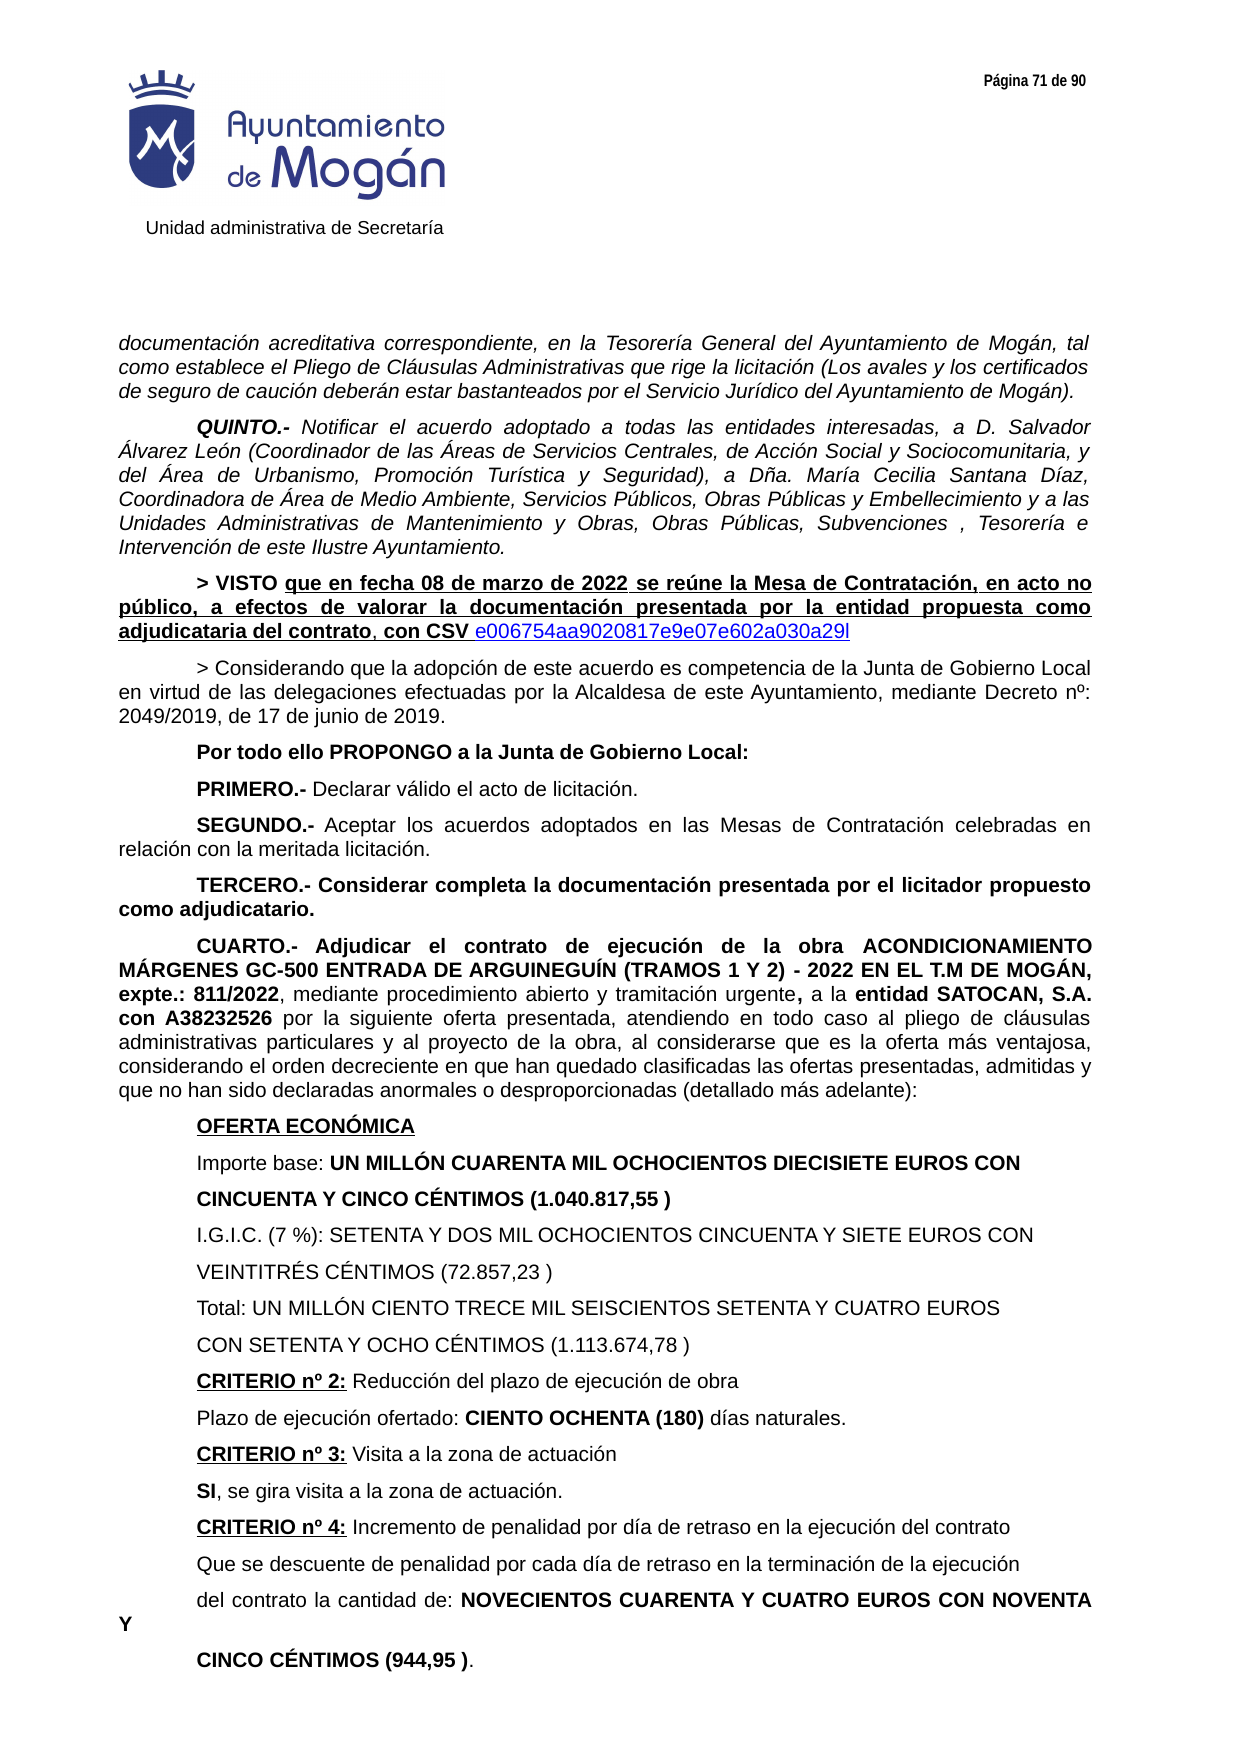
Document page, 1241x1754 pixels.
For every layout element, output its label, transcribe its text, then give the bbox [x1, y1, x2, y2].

text SEGUNDO.- Aceptar los acuerdos adoptados en las Mesas de Contratación celebradas en relación con la meritada licitación. [118, 813, 1092, 861]
text Que se descuente de penalidad por cada día de retraso en la terminación de la ejecución [118, 1551, 1092, 1575]
text > VISTO que en fecha 08 de marzo de 2022 se reúne la Mesa de Contratación, en acto no público, a efectos de valorar la documentación presentada por la entidad propuesta como [118, 571, 1092, 616]
picture [128, 70, 445, 206]
text adjudicataria del contrato, con CSV e006754aa9020817e9e07e602a030a29l [118, 617, 1092, 643]
text CRITERIO nº 4: Incremento de penalidad por día de retraso en la ejecución del contrato [118, 1515, 1092, 1539]
text QUINTO.- Notificar el acuerdo adoptado a todas las entidades interesadas, a D. Salvador Álvarez León (Coordinador de las Áreas de Servicios Centrales, de Acción Social y Sociocomunitaria, y del Área de Urbanismo, Promoción Turística y Seguridad), a Dña. María Cecilia Santana Díaz, Coordinadora de Área de Medio Ambiente, Servicios Públicos, Obras Públicas y Embellecimiento y a las Unidades Administrativas de Mantenimiento y Obras, Obras Públicas, Subvenciones , Tesorería e Intervención de este Ilustre Ayuntamiento. [118, 415, 1092, 559]
text VEINTITRÉS CÉNTIMOS (72.857,23 ) [118, 1260, 1092, 1284]
text del contrato la cantidad de: NOVECIENTOS CUARENTA Y CUATRO EUROS CON NOVENTA Y [118, 1588, 1092, 1636]
text Importe base: UN MILLÓN CUARENTA MIL OCHOCIENTOS DIECISIETE EUROS CON [118, 1150, 1092, 1174]
text OFERTA ECONÓMICA [118, 1114, 1092, 1138]
text CINCO CÉNTIMOS (944,95 ). [118, 1648, 1092, 1672]
text CON SETENTA Y OCHO CÉNTIMOS (1.113.674,78 ) [118, 1333, 1092, 1357]
text Total: UN MILLÓN CIENTO TRECE MIL SEISCIENTOS SETENTA Y CUATRO EUROS [118, 1296, 1092, 1320]
text CRITERIO nº 3: Visita a la zona de actuación [118, 1442, 1092, 1466]
text CINCUENTA Y CINCO CÉNTIMOS (1.040.817,55 ) [118, 1187, 1092, 1211]
text > Considerando que la adopción de este acuerdo es competencia de la Junta de Gobierno Local en virtud de las delegaciones efectuadas por la Alcaldesa de este Ayuntamiento, mediante Decreto nº: 2049/2019, de 17 de junio de 2019. [118, 656, 1092, 727]
text documentación acreditativa correspondiente, en la Tesorería General del Ayuntamiento de Mogán, tal como establece el Pliego de Cláusulas Administrativas que rige la licitación (Los avales y los certificados de seguro de caución deberán estar bastanteados por el Servicio Jurídico del Ayuntamiento de Mogán). [118, 331, 1092, 402]
text CRITERIO nº 2: Reducción del plazo de ejecución de obra [118, 1369, 1092, 1393]
text Plazo de ejecución ofertado: CIENTO OCHENTA (180) días naturales. [118, 1406, 1092, 1429]
text TERCERO.- Considerar completa la documentación presentada por el licitador propuesto como adjudicatario. [118, 873, 1092, 921]
text PRIMERO.- Declarar válido el acto de licitación. [118, 776, 1092, 800]
text Por todo ello PROPONGO a la Junta de Gobierno Local: [118, 740, 1092, 764]
text CUARTO.- Adjudicar el contrato de ejecución de la obra ACONDICIONAMIENTO MÁRGENES GC-500 ENTRADA DE ARGUINEGUÍN (TRAMOS 1 Y 2) - 2022 EN EL T.M DE MOGÁN, expte.: 811/2022, mediante procedimiento abierto y tramitación urgente, a la entidad SATOCAN, S.A. con A38232526 por la siguiente oferta presentada, atendiendo en todo caso al pliego de cláusulas administrativas particulares y al proyecto de la obra, al considerarse que es la oferta más ventajosa, considerando el orden decreciente en que han quedado clasificadas las ofertas presentadas, admitidas y que no han sido declaradas anormales o desproporcionadas (detallado más adelante): [118, 934, 1092, 1101]
text I.G.I.C. (7 %): SETENTA Y DOS MIL OCHOCIENTOS CINCUENTA Y SIETE EUROS CON [118, 1223, 1092, 1247]
text SI, se gira visita a la zona de actuación. [118, 1478, 1092, 1502]
